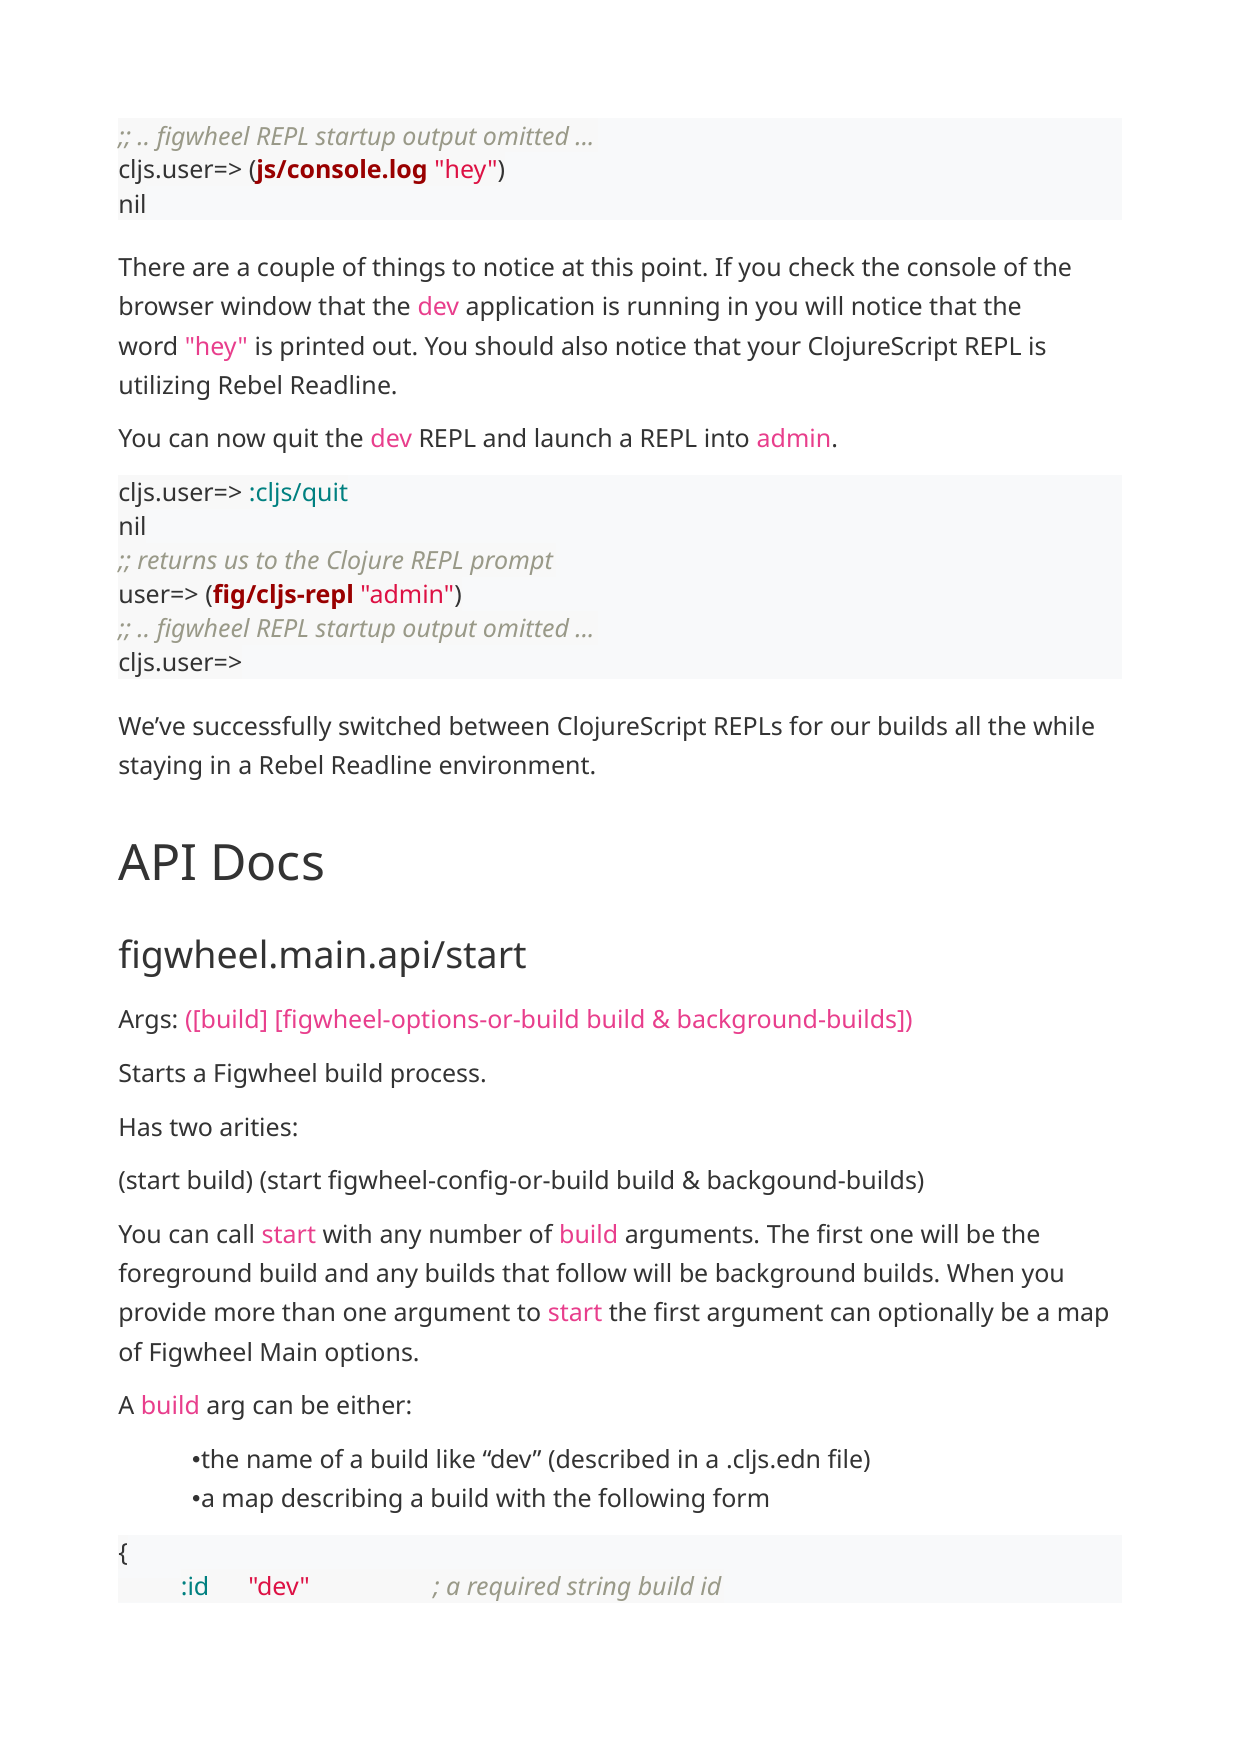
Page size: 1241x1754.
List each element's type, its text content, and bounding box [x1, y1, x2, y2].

text nil [118, 186, 1122, 220]
list the name of a build like “dev” (described in a .cljs.edn file) [118, 1442, 1122, 1476]
text ;; .. figwheel REPL startup output omitted ... [118, 118, 1122, 152]
text A build arg can be either: [118, 1388, 1122, 1422]
text Has two arities: [118, 1109, 1122, 1143]
text You can now quit the dev REPL and launch a REPL into admin. [118, 421, 1122, 455]
text cljs.user=> :cljs/quit [118, 475, 1122, 509]
text nil [118, 509, 1122, 543]
text Args: ([build] [figwheel-options-or-build build & background-builds]) [118, 1002, 1122, 1036]
text ;; returns us to the Clojure REPL prompt [118, 543, 1122, 577]
text { [118, 1535, 1122, 1569]
text There are a couple of things to notice at this point. If you check the console of the browser window that the dev application is running in you will notice that the word "hey" is printed out. You should also notice that your ClojureScript REPL is utilizing Rebel Readline. [118, 250, 1122, 401]
text cljs.user=> (js/console.log "hey") [118, 152, 1122, 186]
list a map describing a build with the following form [118, 1481, 1122, 1515]
text (start build) (start figwheel-config-or-build build & backgound-builds) [118, 1163, 1122, 1197]
text cljs.user=> [118, 645, 1122, 679]
text user=> (fig/cljs-repl "admin") [118, 577, 1122, 611]
text We’ve successfully switched between ClojureScript REPLs for our builds all the while staying in a Rebel Readline environment. [118, 709, 1122, 782]
subtitle API Docs [118, 827, 1122, 895]
text :id "dev" ; a required string build id [118, 1569, 1122, 1603]
text Starts a Figwheel build process. [118, 1056, 1122, 1089]
subtitle figwheel.main.api/start [118, 928, 1122, 979]
text You can call start with any number of build arguments. The first one will be the foreground build and any builds that follow will be background builds. When you provide more than one argument to start the first argument can optionally be a map of Figwheel Main options. [118, 1217, 1122, 1368]
text ;; .. figwheel REPL startup output omitted ... [118, 611, 1122, 645]
